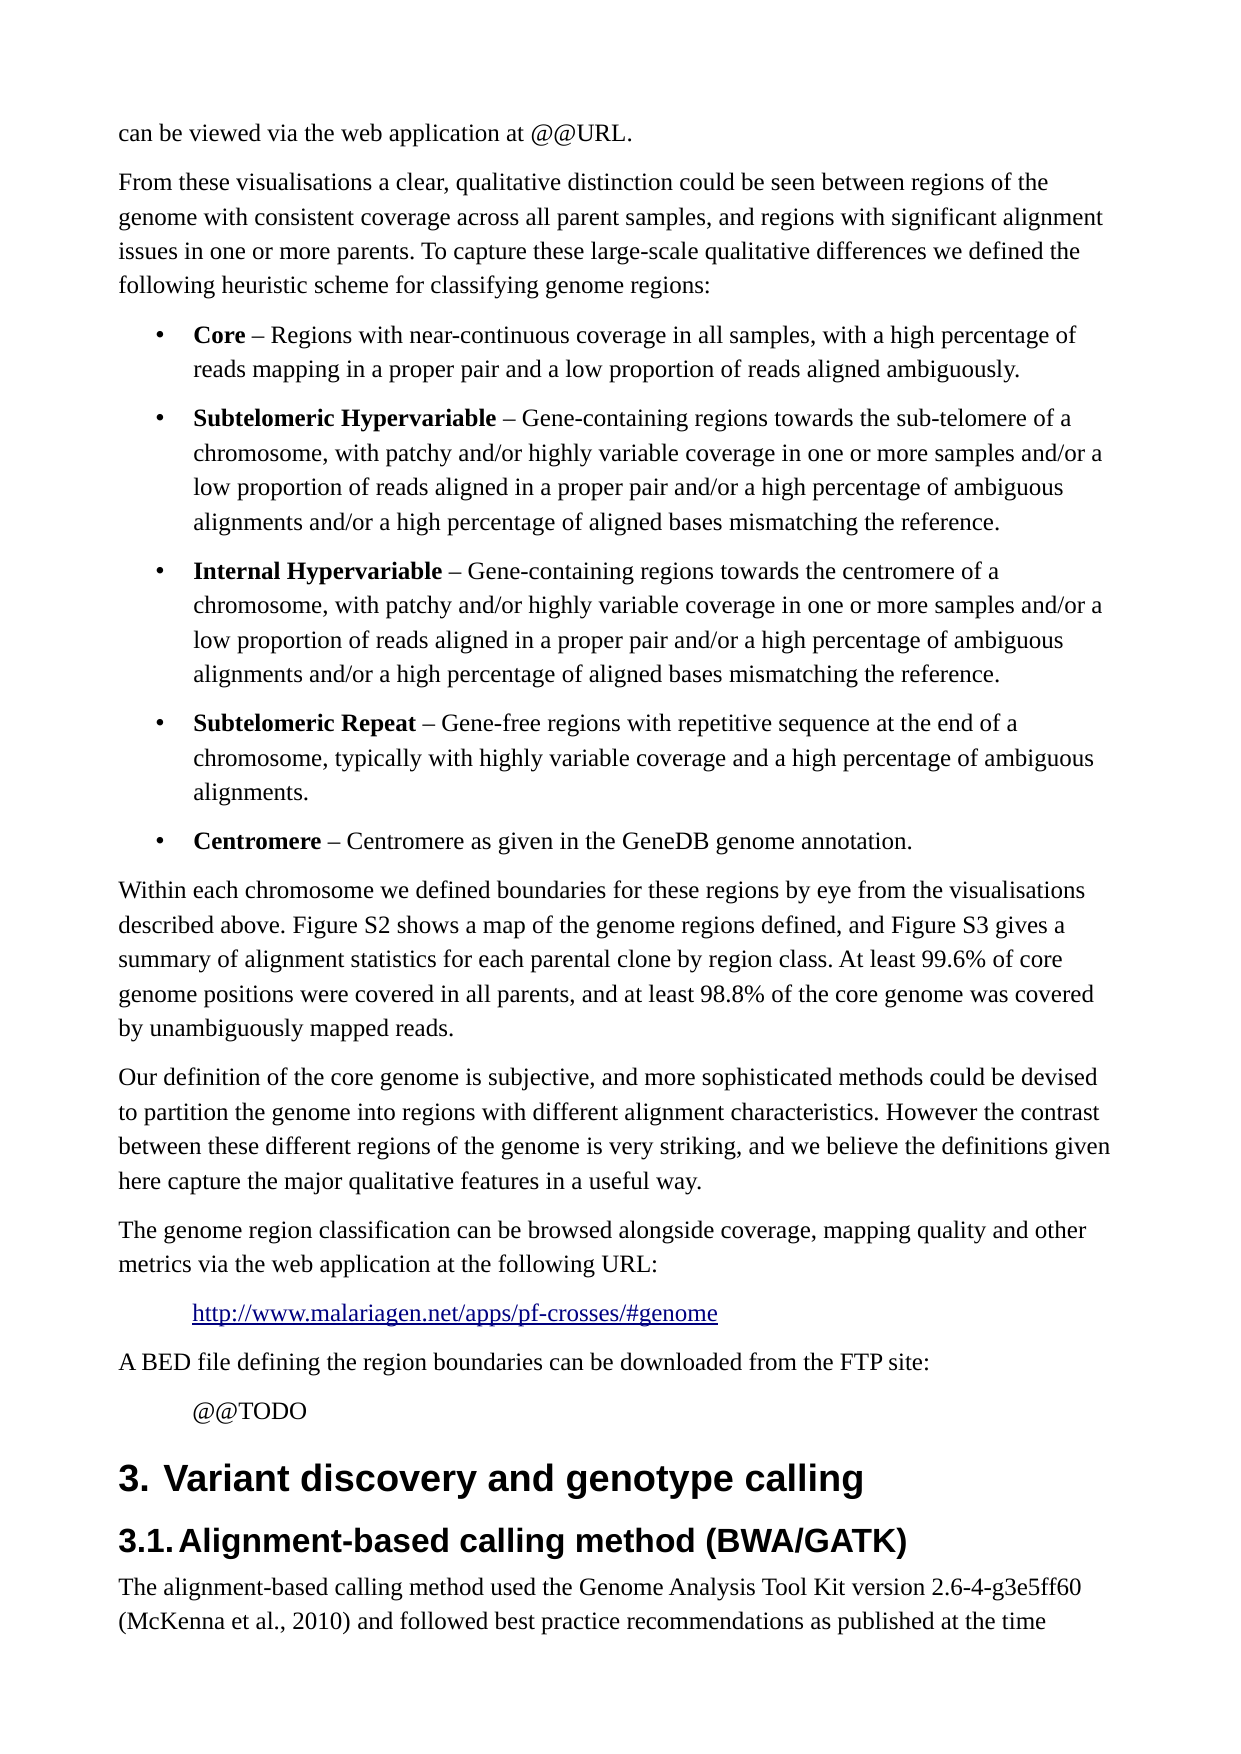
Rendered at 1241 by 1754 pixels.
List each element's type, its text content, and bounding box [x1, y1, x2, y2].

list Subtelomeric Hypervariable – Gene-containing regions towards the sub-telomere of a chromosome, with patchy and/or highly variable coverage in one or more samples and/or a low proportion of reads aligned in a proper pair and/or a high percentage of ambiguous alignments and/or a high percentage of aligned bases mismatching the reference. [156, 403, 1122, 535]
subtitle Variant discovery and genotype calling [118, 1456, 1122, 1499]
text From these visualisations a clear, qualitative distinction could be seen between regions of the genome with consistent coverage across all parent samples, and regions with significant alignment issues in one or more parents. To capture these large-scale qualitative differences we defined the following heuristic scheme for classifying genome regions: [118, 167, 1122, 299]
text A BED file defining the region boundaries can be downloaded from the FTP site: [118, 1347, 1122, 1376]
text can be viewed via the web application at @@URL. [118, 118, 1122, 147]
list Core – Regions with near-continuous coverage in all samples, with a high percentage of reads mapping in a proper pair and a low proportion of reads aligned ambiguously. [156, 320, 1122, 383]
text http://www.malariagen.net/apps/pf-crosses/#genome [192, 1298, 1122, 1327]
list Centromere – Centromere as given in the GeneDB genome annotation. [156, 826, 1122, 855]
text The genome region classification can be browsed alongside coverage, mapping quality and other metrics via the web application at the following URL: [118, 1215, 1122, 1278]
text Within each chromosome we defined boundaries for these regions by eye from the visualisations described above. Figure S2 shows a map of the genome regions defined, and Figure S3 gives a summary of alignment statistics for each parental clone by region class. At least 99.6% of core genome positions were covered in all parents, and at least 98.8% of the core genome was covered by unambiguously mapped reads. [118, 875, 1122, 1042]
list Subtelomeric Repeat – Gene-free regions with repetitive sequence at the end of a chromosome, typically with highly variable coverage and a high percentage of ambiguous alignments. [156, 708, 1122, 806]
text The alignment-based calling method used the Genome Analysis Tool Kit version 2.6-4-g3e5ff60 (McKenna et al., 2010)⁠ and followed best practice recommendations as published at the time [118, 1572, 1122, 1635]
text @@TODO [192, 1396, 1122, 1425]
text Our definition of the core genome is subjective, and more sophisticated methods could be devised to partition the genome into regions with different alignment characteristics. However the contrast between these different regions of the genome is very striking, and we believe the definitions given here capture the major qualitative features in a useful way. [118, 1062, 1122, 1194]
subtitle Alignment-based calling method (BWA/GATK) [118, 1520, 1122, 1559]
list Internal Hypervariable – Gene-containing regions towards the centromere of a chromosome, with patchy and/or highly variable coverage in one or more samples and/or a low proportion of reads aligned in a proper pair and/or a high percentage of ambiguous alignments and/or a high percentage of aligned bases mismatching the reference. [156, 556, 1122, 688]
